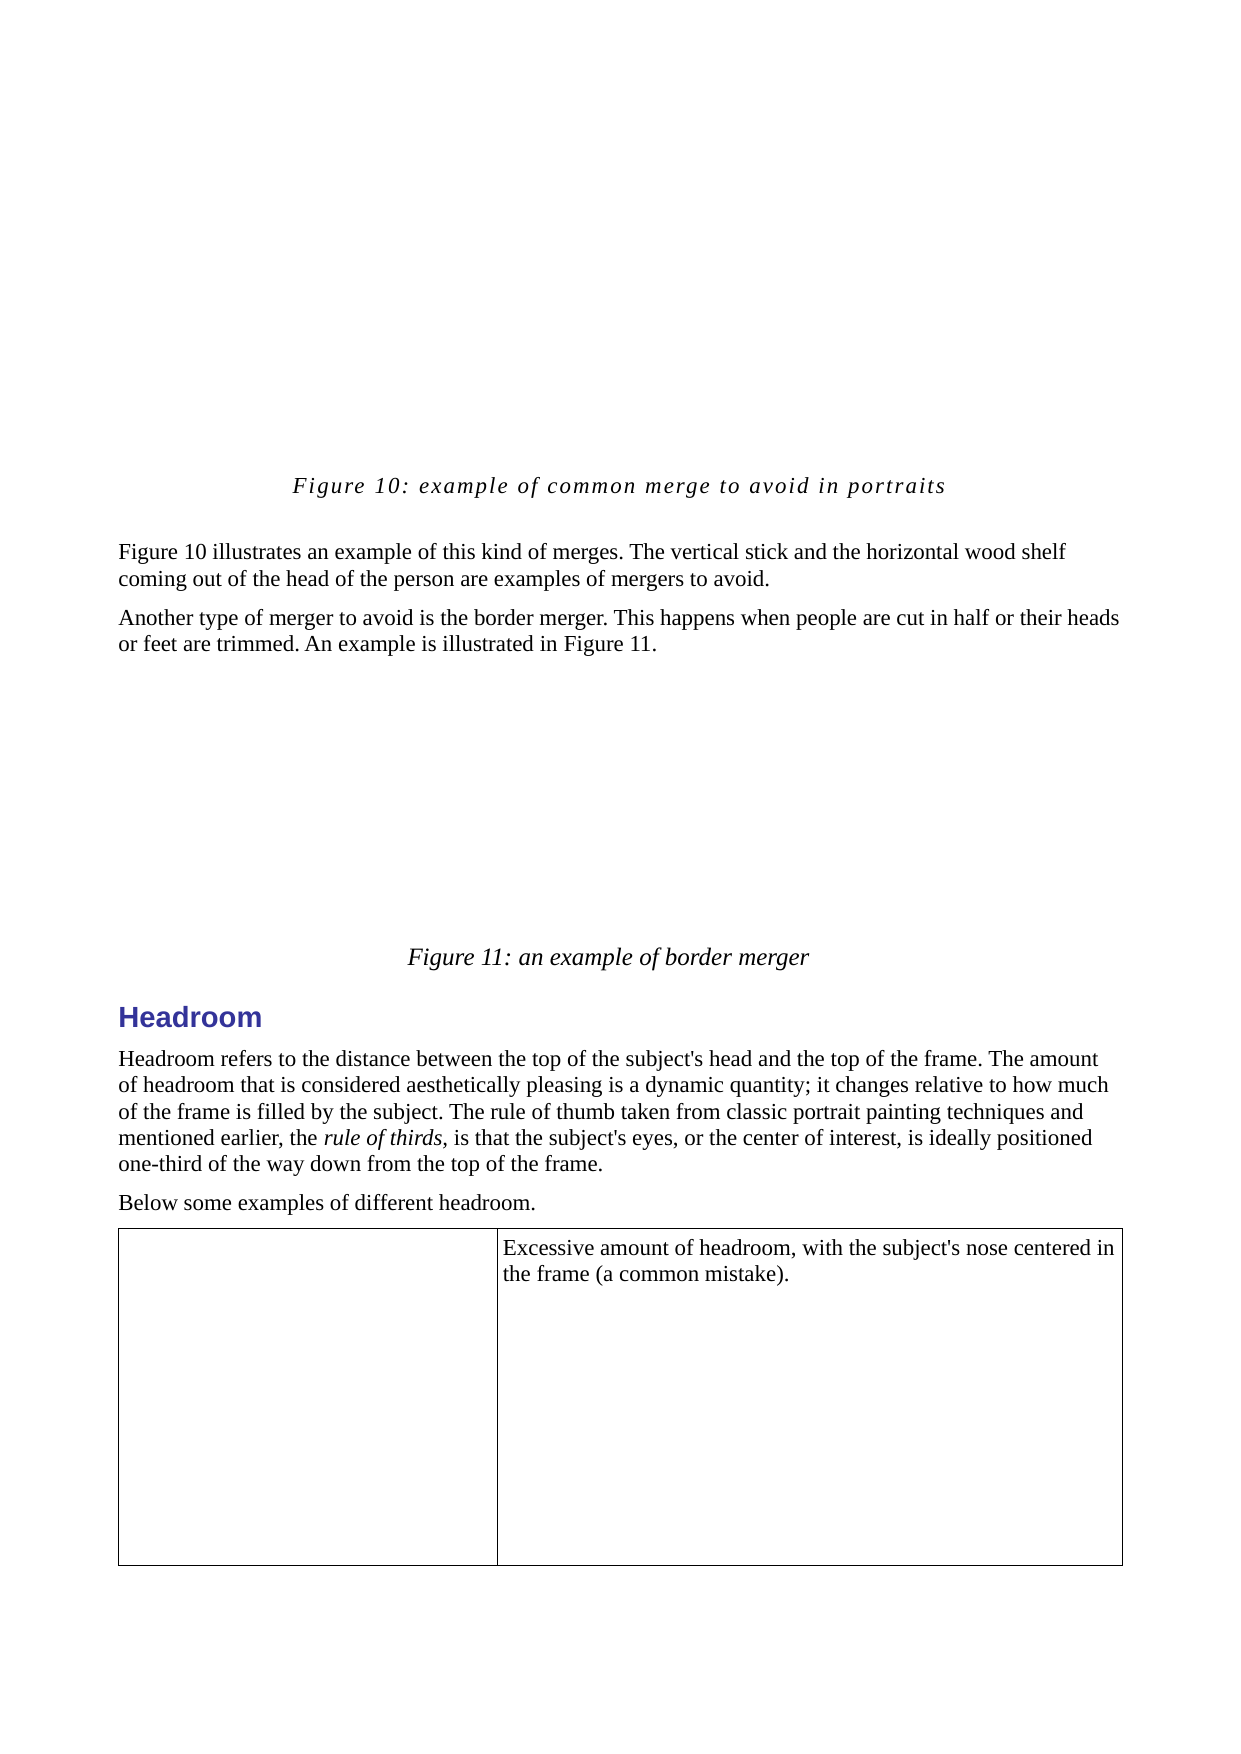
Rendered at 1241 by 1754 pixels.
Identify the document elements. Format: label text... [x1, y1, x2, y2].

text Headroom refers to the distance between the top of the subject's head and the top of the frame. The amount of headroom that is considered aesthetically pleasing is a dynamic quantity; it changes relative to how much of the frame is filled by the subject. The rule of thumb taken from classic portrait painting techniques and mentioned earlier, the rule of thirds, is that the subject's eyes, or the center of interest, is ideally positioned one-third of the way down from the top of the frame. [118, 1045, 1122, 1177]
table_header Excessive amount of headroom, with the subject's nose centered in the frame (a common mistake). [498, 1229, 1122, 1565]
subtitle [407, 662, 833, 675]
text Figure 10: example of common merge to avoid in portraits [284, 130, 957, 499]
text Below some examples of different headroom. [118, 1189, 1122, 1216]
table_header [119, 1229, 497, 1565]
text Figure 10 illustrates an example of this kind of merges. The vertical stick and the horizontal wood shelf coming out of the head of the person are examples of mergers to avoid. [118, 538, 1122, 591]
text Figure 11: an example of border merger [407, 675, 833, 970]
subtitle Headroom [118, 692, 1122, 1033]
text Another type of merger to avoid is the border merger. This happens when people are cut in half or their heads or feet are trimmed. An example is illustrated in Figure 11. [118, 603, 1122, 656]
